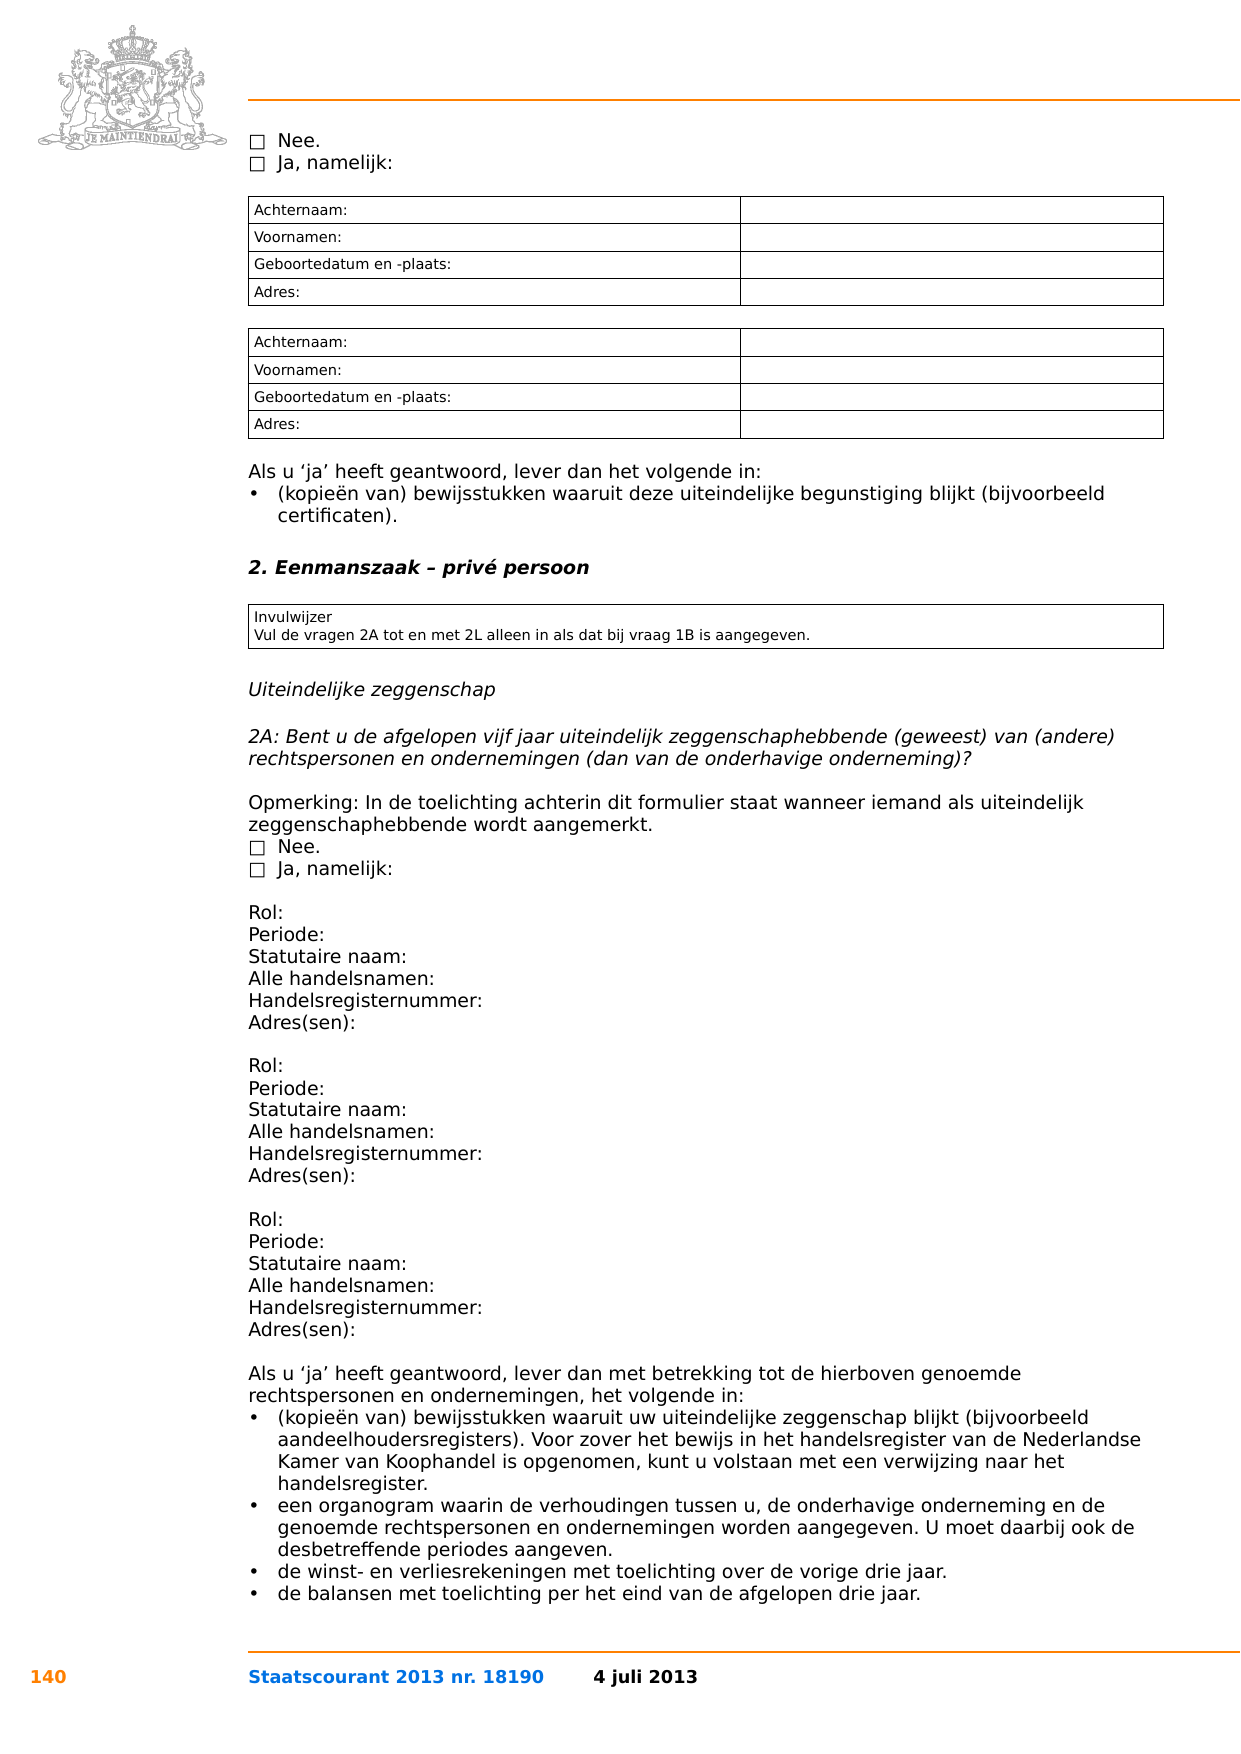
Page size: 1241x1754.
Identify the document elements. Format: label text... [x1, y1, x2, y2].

subtitle Uiteindelijke zeggenschap [248, 679, 1163, 701]
table_cell [741, 411, 1163, 438]
table_cell Adres: [249, 411, 740, 438]
text Handelsregisternummer: [248, 1297, 1163, 1319]
text Periode: [248, 1077, 1163, 1099]
text Adres(sen): [248, 1319, 1163, 1341]
text Periode: [248, 1231, 1163, 1253]
text • een organogram waarin de verhoudingen tussen u, de onderhavige onderneming en de genoemde rechtspersonen en ondernemingen worden aangegeven. U moet daarbij ook de desbetreffende periodes aangeven. [248, 1495, 1163, 1561]
table_header [741, 329, 1163, 356]
text □ Nee. [248, 836, 1163, 858]
table_cell Geboortedatum en -plaats: [249, 384, 740, 410]
text Adres(sen): [248, 1012, 1163, 1033]
table_cell [741, 384, 1163, 410]
text Opmerking: In de toelichting achterin dit formulier staat wanneer iemand als uiteindelijk zeggenschaphebbende wordt aangemerkt. [248, 792, 1163, 836]
text Statutaire naam: [248, 1099, 1163, 1121]
text Rol: [248, 1055, 1163, 1077]
table_header Achternaam: [249, 197, 740, 223]
table_header Achternaam: [249, 329, 740, 356]
text • (kopieën van) bewijsstukken waaruit uw uiteindelijke zeggenschap blijkt (bijvoorbeeld aandeelhoudersregisters). Voor zover het bewijs in het handelsregister van de Nederlandse Kamer van Koophandel is opgenomen, kunt u volstaan met een verwijzing naar het handelsregister. [248, 1407, 1163, 1495]
table_cell [741, 224, 1163, 251]
text Alle handelsnamen: [248, 968, 1163, 989]
table_cell Voornamen: [249, 357, 740, 383]
text Alle handelsnamen: [248, 1275, 1163, 1297]
text Handelsregisternummer: [248, 989, 1163, 1012]
table_cell [741, 279, 1163, 305]
text Rol: [248, 902, 1163, 924]
text □ Ja, namelijk: [248, 858, 1163, 880]
text Statutaire naam: [248, 1253, 1163, 1275]
text • de balansen met toelichting per het eind van de afgelopen drie jaar. [248, 1583, 1163, 1605]
text Statutaire naam: [248, 946, 1163, 968]
subtitle 2A: Bent u de afgelopen vijf jaar uiteindelijk zeggenschaphebbende (geweest) van (andere) rechtspersonen en ondernemingen (dan van de onderhavige onderneming)? [248, 726, 1163, 770]
text • de winst- en verliesrekeningen met toelichting over de vorige drie jaar. [248, 1561, 1163, 1583]
table_cell [741, 357, 1163, 383]
text • (kopieën van) bewijsstukken waaruit deze uiteindelijke begunstiging blijkt (bijvoorbeeld certificaten). [248, 483, 1163, 527]
table_header Invulwijzer Vul de vragen 2A tot en met 2L alleen in als dat bij vraag 1B is aangegeven. [249, 605, 1163, 648]
table_header [741, 197, 1163, 223]
text Rol: [248, 1209, 1163, 1231]
text Adres(sen): [248, 1165, 1163, 1187]
text Periode: [248, 924, 1163, 946]
table_cell [741, 252, 1163, 278]
text Handelsregisternummer: [248, 1143, 1163, 1165]
text □ Nee. [248, 130, 1163, 152]
text Als u ‘ja’ heeft geantwoord, lever dan met betrekking tot de hierboven genoemde rechtspersonen en ondernemingen, het volgende in: [248, 1363, 1163, 1407]
text Alle handelsnamen: [248, 1121, 1163, 1143]
table_cell Adres: [249, 279, 740, 305]
table_cell Geboortedatum en -plaats: [249, 252, 740, 278]
text Als u ‘ja’ heeft geantwoord, lever dan het volgende in: [248, 461, 1163, 483]
table_cell Voornamen: [249, 224, 740, 251]
subtitle 2. Eenmanszaak – privé persoon [248, 557, 1163, 579]
picture [38, 25, 227, 150]
text □ Ja, namelijk: [248, 152, 1163, 174]
